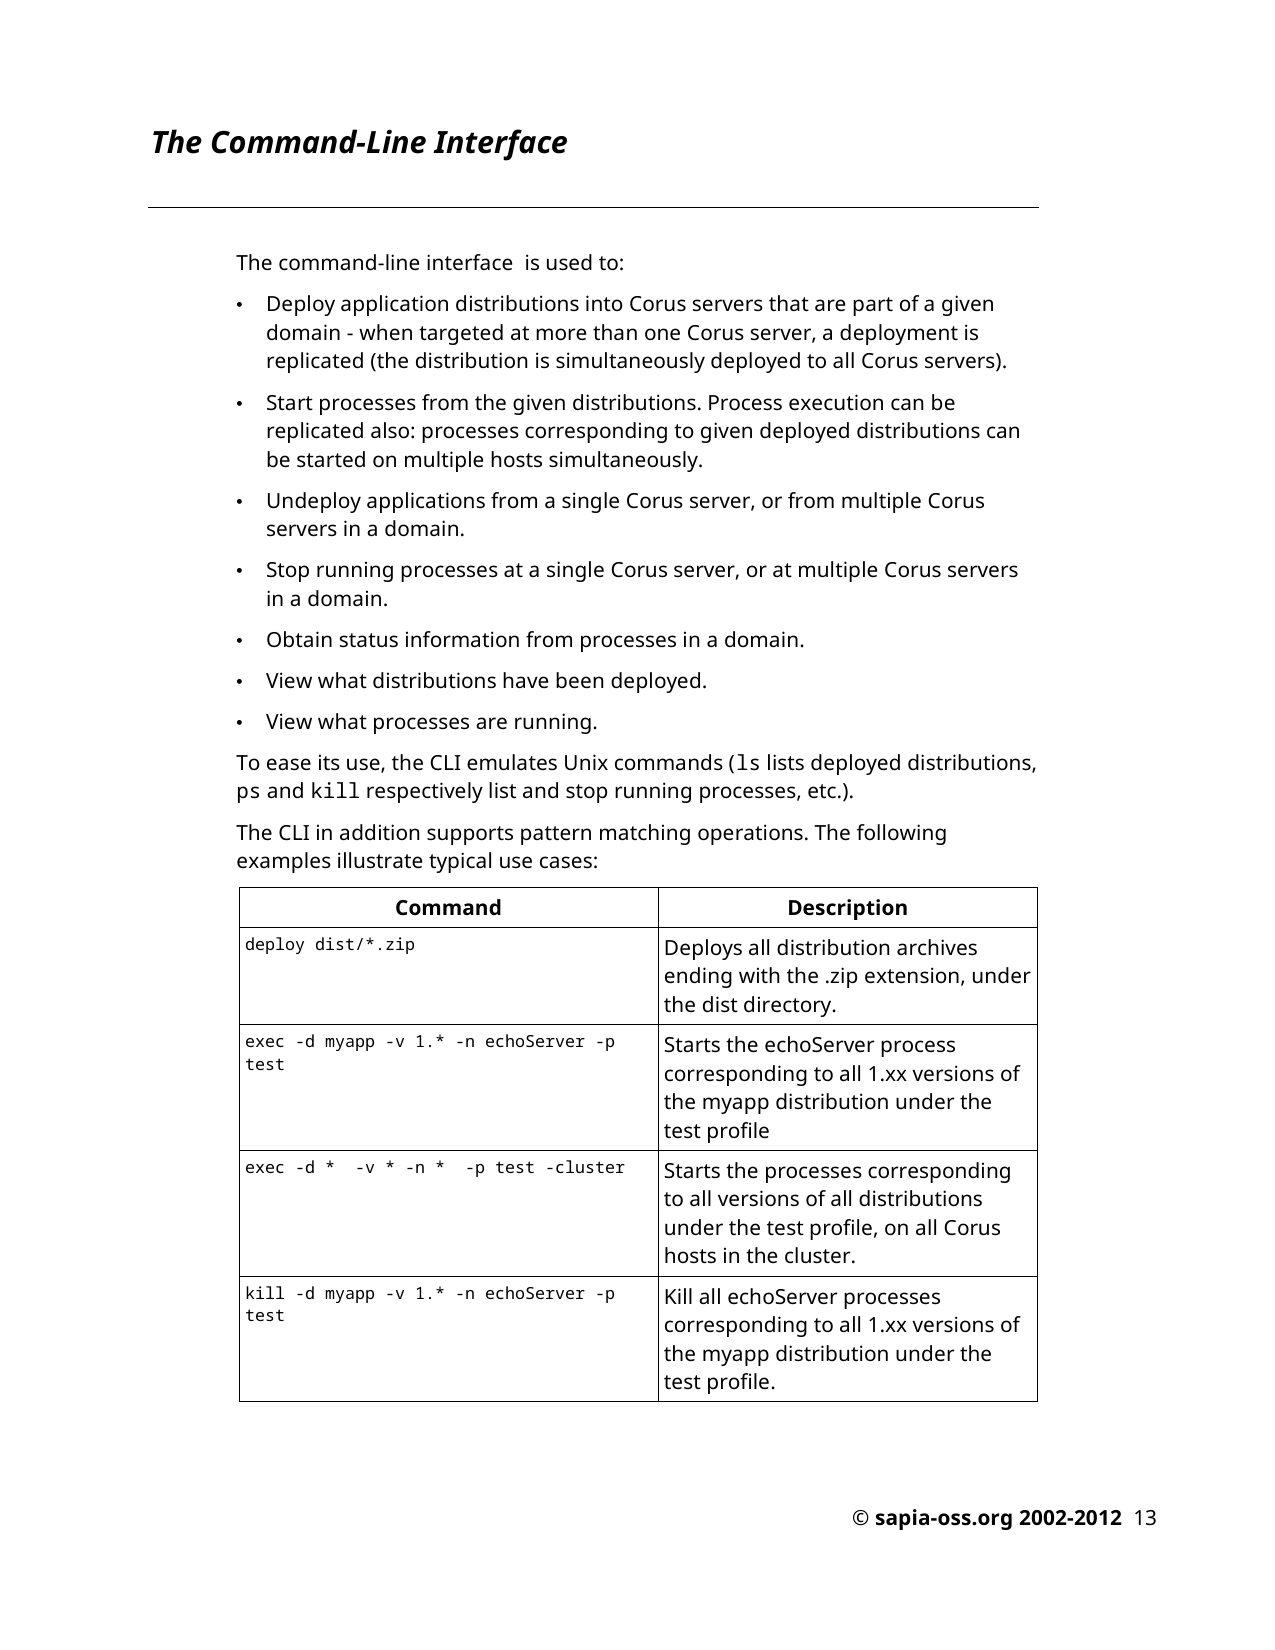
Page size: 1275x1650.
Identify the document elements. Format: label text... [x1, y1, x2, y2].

table_cell exec -d * -v * -n * -p test -cluster [240, 1151, 658, 1276]
table_cell Deploys all distribution archives ending with the .zip extension, under the dist directory. [659, 928, 1037, 1024]
table_header Command [240, 888, 658, 927]
list View what processes are running. [236, 707, 1039, 735]
table_cell Kill all echoServer processes corresponding to all 1.xx versions of the myapp distribution under the test profile. [659, 1277, 1037, 1401]
list View what distributions have been deployed. [236, 666, 1039, 694]
table_cell kill -d myapp -v 1.* -n echoServer -p test [240, 1277, 658, 1401]
list Stop running processes at a single Corus server, or at multiple Corus servers in a domain. [236, 555, 1039, 612]
list Undeploy applications from a single Corus server, or from multiple Corus servers in a domain. [236, 486, 1039, 543]
table_cell Starts the processes corresponding to all versions of all distributions under the test profile, on all Corus hosts in the cluster. [659, 1151, 1037, 1276]
list Obtain status information from processes in a domain. [236, 625, 1039, 653]
subtitle The Command-Line Interface [148, 118, 1039, 207]
text To ease its use, the CLI emulates Unix commands (ls lists deployed distributions, ps and kill respectively list and stop running processes, etc.). [236, 748, 1039, 805]
text The command-line interface is used to: [236, 248, 1039, 277]
table_cell exec -d myapp -v 1.* -n echoServer -p test [240, 1025, 658, 1150]
list Start processes from the given distributions. Process execution can be replicated also: processes corresponding to given deployed distributions can be started on multiple hosts simultaneously. [236, 387, 1039, 473]
text The CLI in addition supports pattern matching operations. The following examples illustrate typical use cases: [236, 817, 1039, 874]
table_cell deploy dist/*.zip [240, 928, 658, 1024]
table_cell Starts the echoServer process corresponding to all 1.xx versions of the myapp distribution under the test profile [659, 1025, 1037, 1150]
table_header Description [659, 888, 1037, 927]
list Deploy application distributions into Corus servers that are part of a given domain - when targeted at more than one Corus server, a deployment is replicated (the distribution is simultaneously deployed to all Corus servers). [236, 289, 1039, 375]
